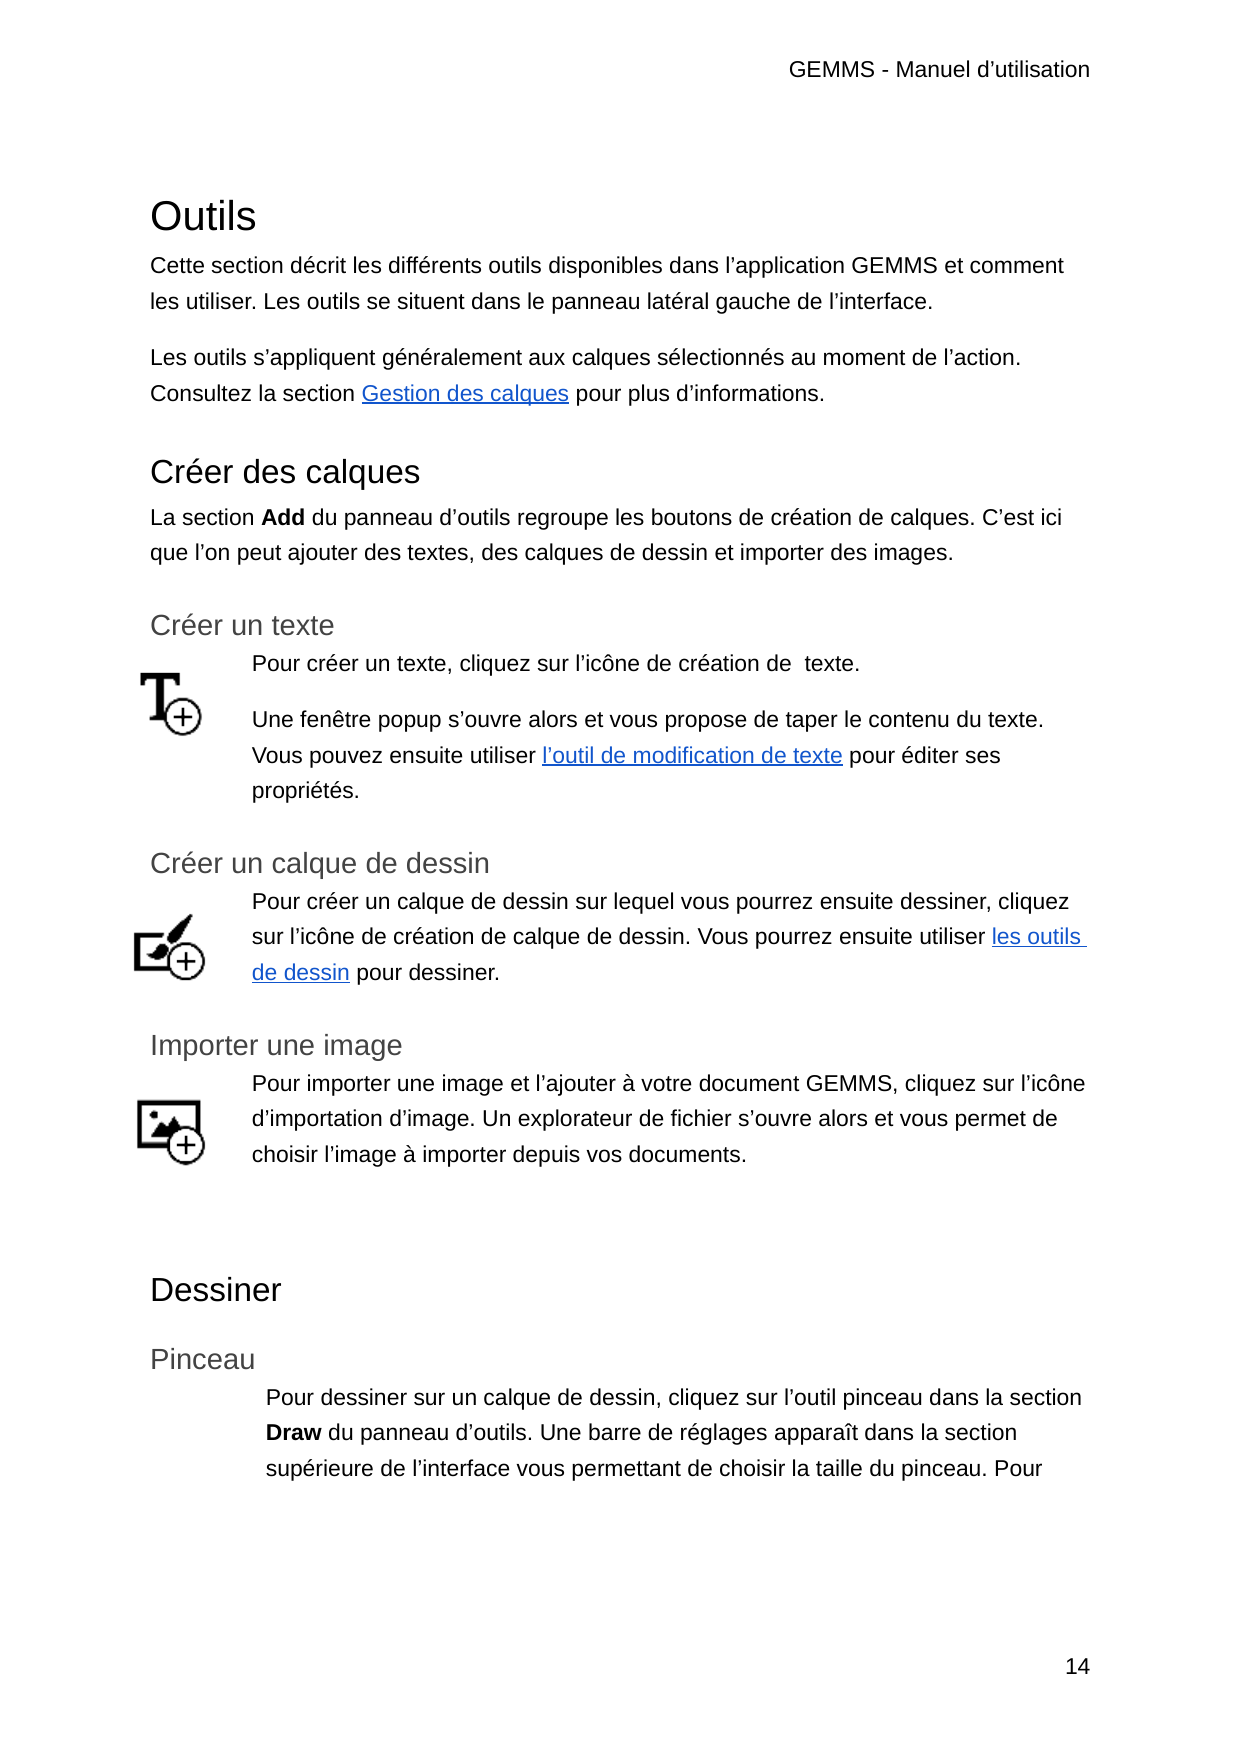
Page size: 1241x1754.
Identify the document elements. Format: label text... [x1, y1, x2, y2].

subtitle Pinceau [150, 1342, 1090, 1375]
text Pour importer une image et l’ajouter à votre document GEMMS, cliquez sur l’icône d’importation d’image. Un explorateur de fichier s’ouvre alors et vous permet de choisir l’image à importer depuis vos documents. [252, 1069, 1090, 1167]
subtitle Dessiner [150, 1270, 1090, 1308]
picture [131, 1093, 207, 1169]
text Une fenêtre popup s’ouvre alors et vous propose de taper le contenu du texte. Vous pouvez ensuite utiliser l’outil de modification de texte pour éditer ses propriétés. [252, 706, 1090, 803]
subtitle Créer un calque de dessin [150, 846, 1090, 879]
subtitle Créer un texte [150, 608, 1090, 641]
text Cette section décrit les différents outils disponibles dans l’application GEMMS et comment les utiliser. Les outils se situent dans le panneau latéral gauche de l’interface. [150, 252, 1090, 314]
text Pour créer un calque de dessin sur lequel vous pourrez ensuite dessiner, cliquez sur l’icône de création de calque de dessin. Vous pourrez ensuite utiliser les outils de dessin pour dessiner. [252, 888, 1090, 985]
text Pour dessiner sur un calque de dessin, cliquez sur l’outil pinceau dans la section Draw du panneau d’outils. Une barre de réglages apparaît dans la section supérieure de l’interface vous permettant de choisir la taille du pinceau. Pour [266, 1384, 1090, 1481]
picture [131, 665, 207, 741]
subtitle Créer des calques [150, 452, 1090, 491]
text Pour créer un texte, cliquez sur l’icône de création de texte. [252, 650, 1090, 676]
subtitle Importer une image [150, 1028, 1090, 1061]
picture [131, 911, 207, 987]
subtitle Outils [150, 192, 1090, 239]
text La section Add du panneau d’outils regroupe les boutons de création de calques. C’est ici que l’on peut ajouter des textes, des calques de dessin et importer des images. [150, 503, 1090, 565]
text Les outils s’appliquent généralement aux calques sélectionnés au moment de l’action. Consultez la section Gestion des calques pour plus d’informations. [150, 344, 1090, 406]
